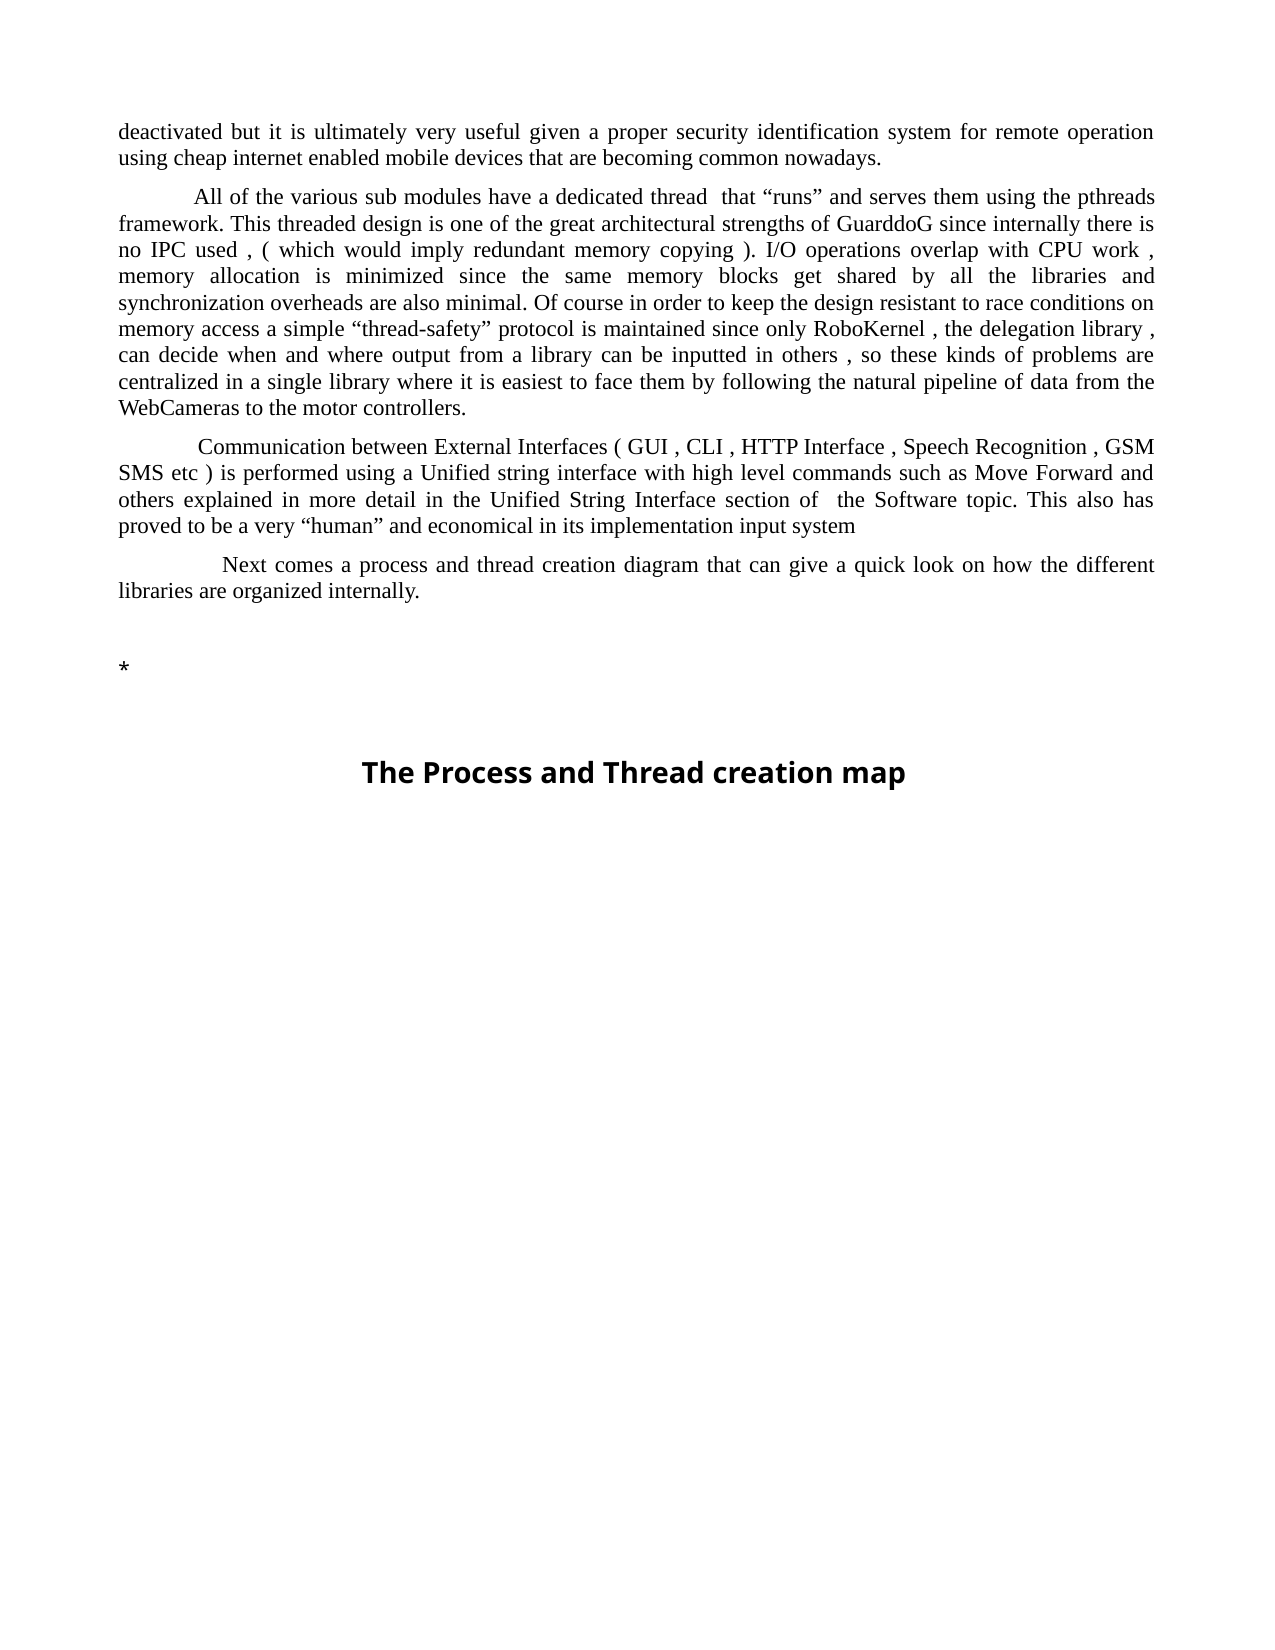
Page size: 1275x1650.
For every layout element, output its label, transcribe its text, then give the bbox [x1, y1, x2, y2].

text The Process and Thread creation map [118, 753, 1157, 792]
text Next comes a process and thread creation diagram that can give a quick look on how the different libraries are organized internally. [118, 551, 1157, 604]
text deactivated but it is ultimately very useful given a proper security identification system for remote operation using cheap internet enabled mobile devices that are becoming common nowadays. [118, 118, 1157, 171]
text * [118, 655, 1157, 683]
text Communication between External Interfaces ( GUI , CLI , HTTP Interface , Speech Recognition , GSM SMS etc ) is performed using a Unified string interface with high level commands such as Move Forward and others explained in more detail in the Unified String Interface section of the Software topic. This also has proved to be a very “human” and economical in its implementation input system [118, 433, 1157, 538]
text All of the various sub modules have a dedicated thread that “runs” and serves them using the pthreads framework. This threaded design is one of the great architectural strengths of GuarddoG since internally there is no IPC used , ( which would imply redundant memory copying ). I/O operations overlap with CPU work , memory allocation is minimized since the same memory blocks get shared by all the libraries and synchronization overheads are also minimal. Of course in order to keep the design resistant to race conditions on memory access a simple “thread-safety” protocol is maintained since only RoboKernel , the delegation library , can decide when and where output from a library can be inputted in others , so these kinds of problems are centralized in a single library where it is easiest to face them by following the natural pipeline of data from the WebCameras to the motor controllers. [118, 183, 1157, 421]
